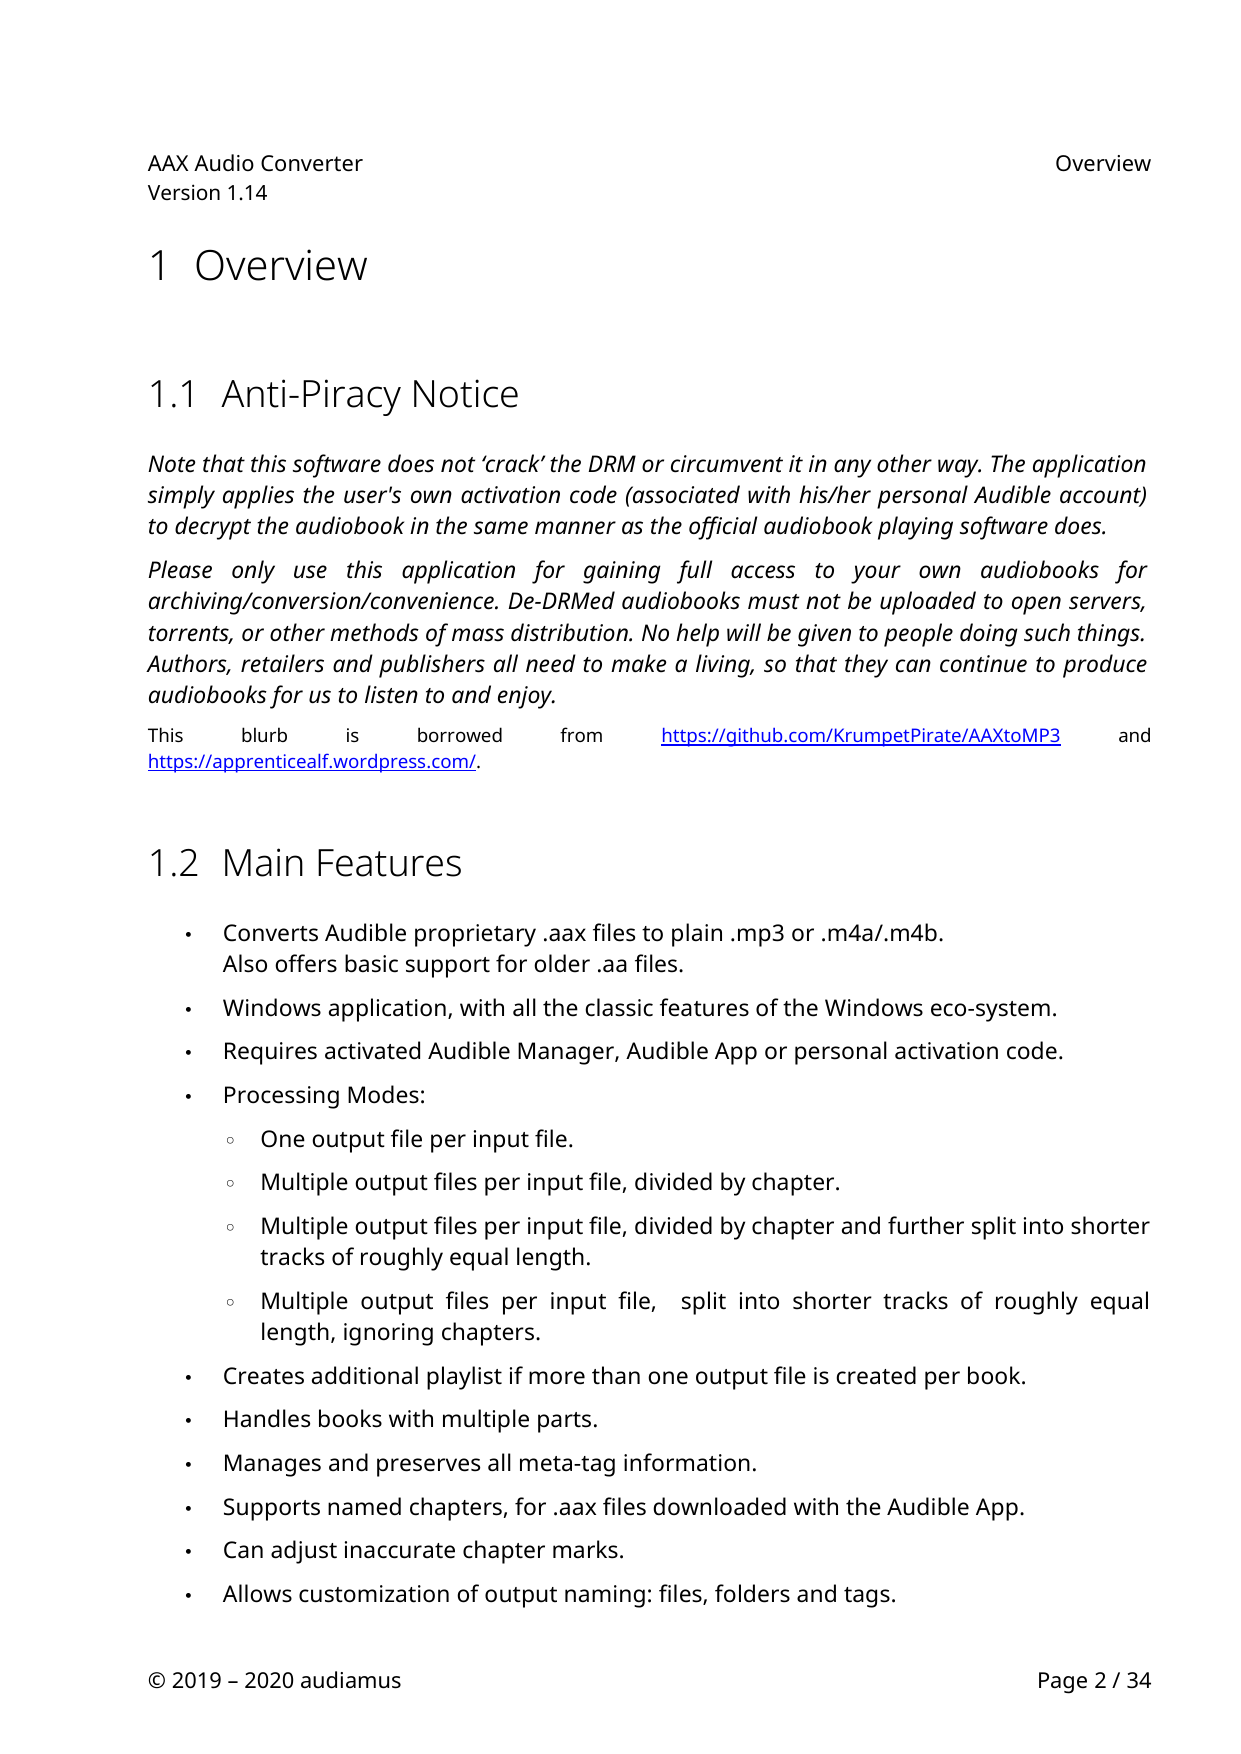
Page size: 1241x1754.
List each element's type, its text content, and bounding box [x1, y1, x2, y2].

text Note that this software does not ‘crack’ the DRM or circumvent it in any other way. The application simply applies the user's own activation code (associated with his/her personal Audible account) to decrypt the audiobook in the same manner as the official audiobook playing software does. [148, 448, 1152, 542]
list Can adjust inaccurate chapter marks. [185, 1534, 1152, 1566]
text This blurb is borrowed from https://github.com/KrumpetPirate/AAXtoMP3 and https://apprenticealf.wordpress.com/. [148, 723, 1152, 774]
text Please only use this application for gaining full access to your own audiobooks for archiving/conversion/convenience. De-DRMed audiobooks must not be uploaded to open servers, torrents, or other methods of mass distribution. No help will be given to people doing such things. Authors, retailers and publishers all need to make a living, so that they can continue to produce audiobooks for us to listen to and enjoy. [148, 554, 1152, 710]
list Handles books with multiple parts. [185, 1403, 1152, 1434]
list Allows customization of output naming: files, folders and tags. [185, 1578, 1152, 1609]
list Windows application, with all the classic features of the Windows eco-system. [185, 992, 1152, 1023]
list Processing Modes: [185, 1079, 1152, 1110]
list Requires activated Audible Manager, Audible App or personal activation code. [185, 1035, 1152, 1067]
list Manages and preserves all meta-tag information. [185, 1447, 1152, 1478]
list Multiple output files per input file, split into shorter tracks of roughly equal length, ignoring chapters. [223, 1285, 1152, 1347]
subtitle Main Features [148, 836, 1152, 887]
list Supports named chapters, for .aax files downloaded with the Audible App. [185, 1491, 1152, 1522]
list Creates additional playlist if more than one output file is created per book. [185, 1360, 1152, 1391]
list One output file per input file. [223, 1123, 1152, 1154]
subtitle Overview [148, 235, 1152, 292]
list Converts Audible proprietary .aax files to plain .mp3 or .m4a/.m4b. Also offers basic support for older .aa files. [185, 917, 1152, 979]
subtitle Anti-Piracy Notice [148, 367, 1152, 418]
list Multiple output files per input file, divided by chapter. [223, 1166, 1152, 1197]
list Multiple output files per input file, divided by chapter and further split into shorter tracks of roughly equal length. [223, 1210, 1152, 1272]
